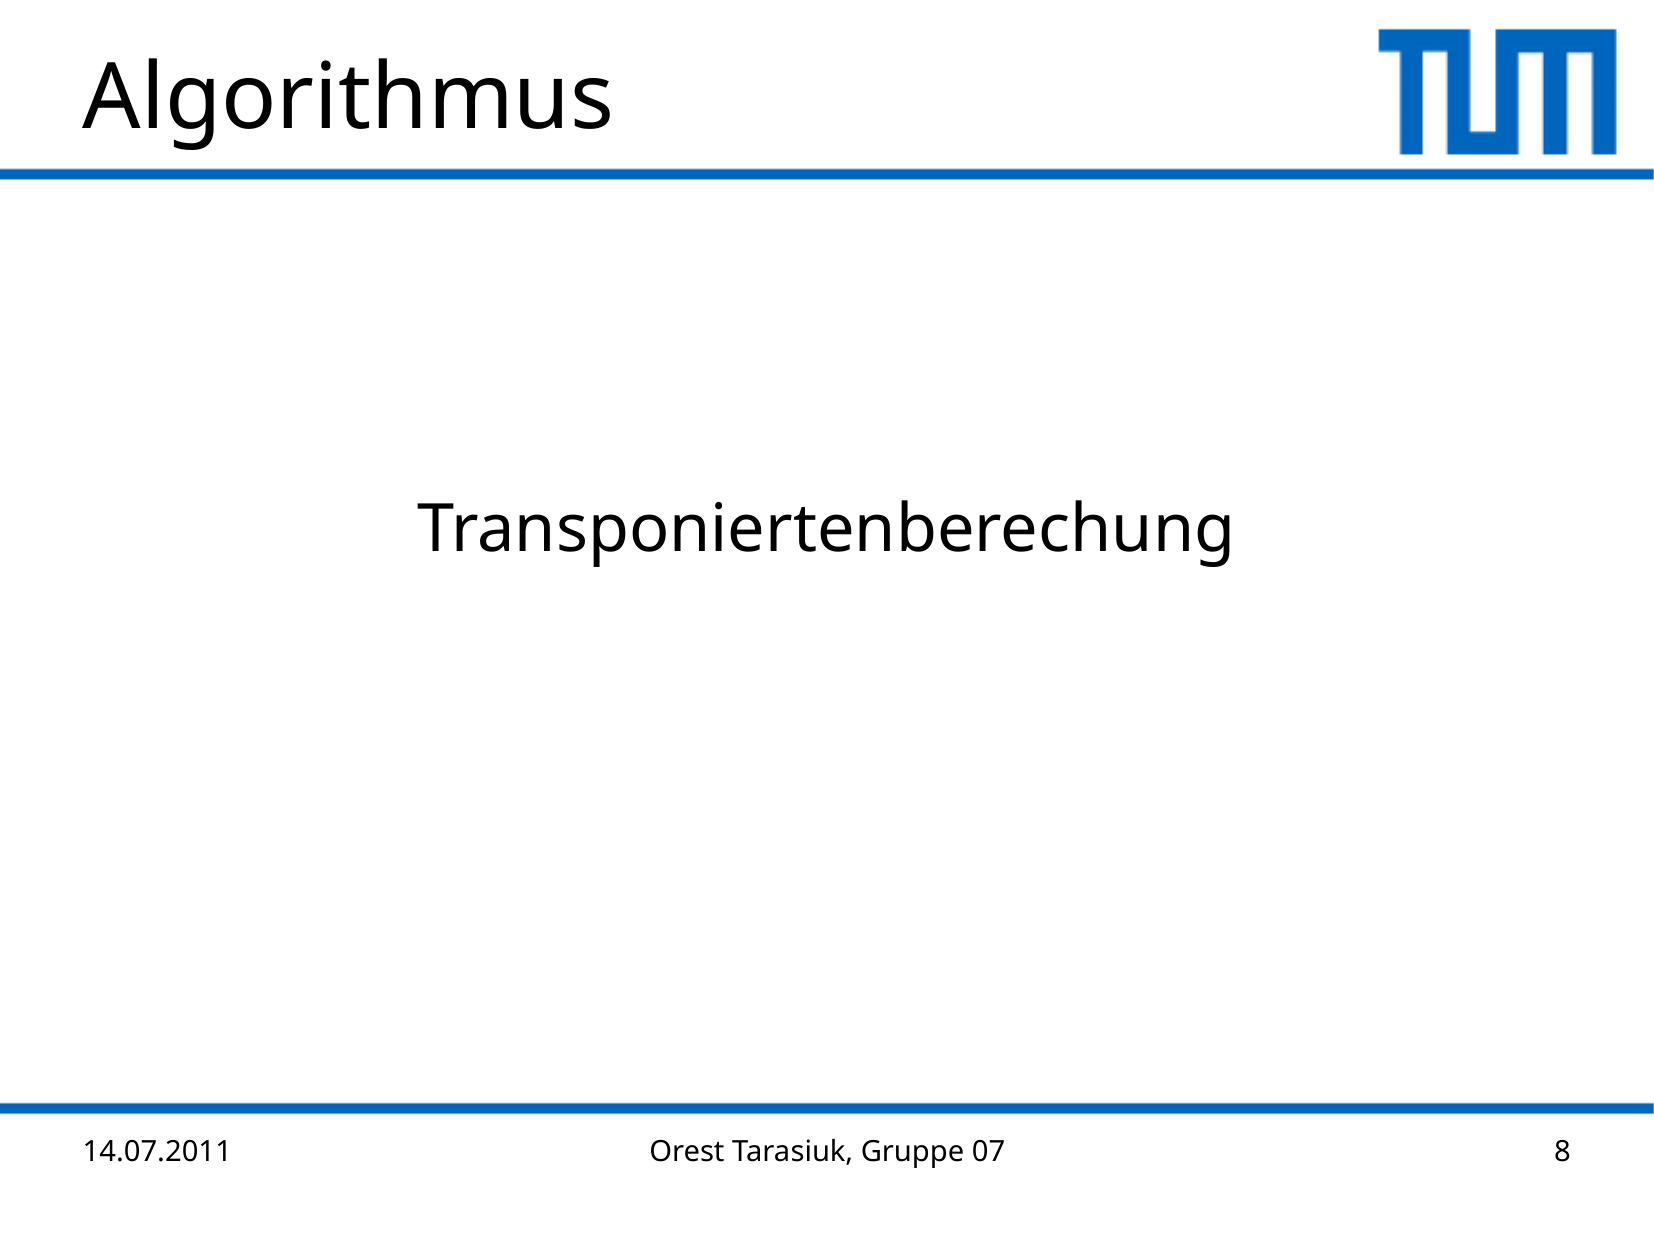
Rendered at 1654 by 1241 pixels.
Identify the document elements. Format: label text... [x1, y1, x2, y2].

picture [0, 0, 1654, 1241]
subtitle Transponiertenberechung [82, 206, 1571, 1026]
title Algorithmus [82, 41, 1359, 145]
